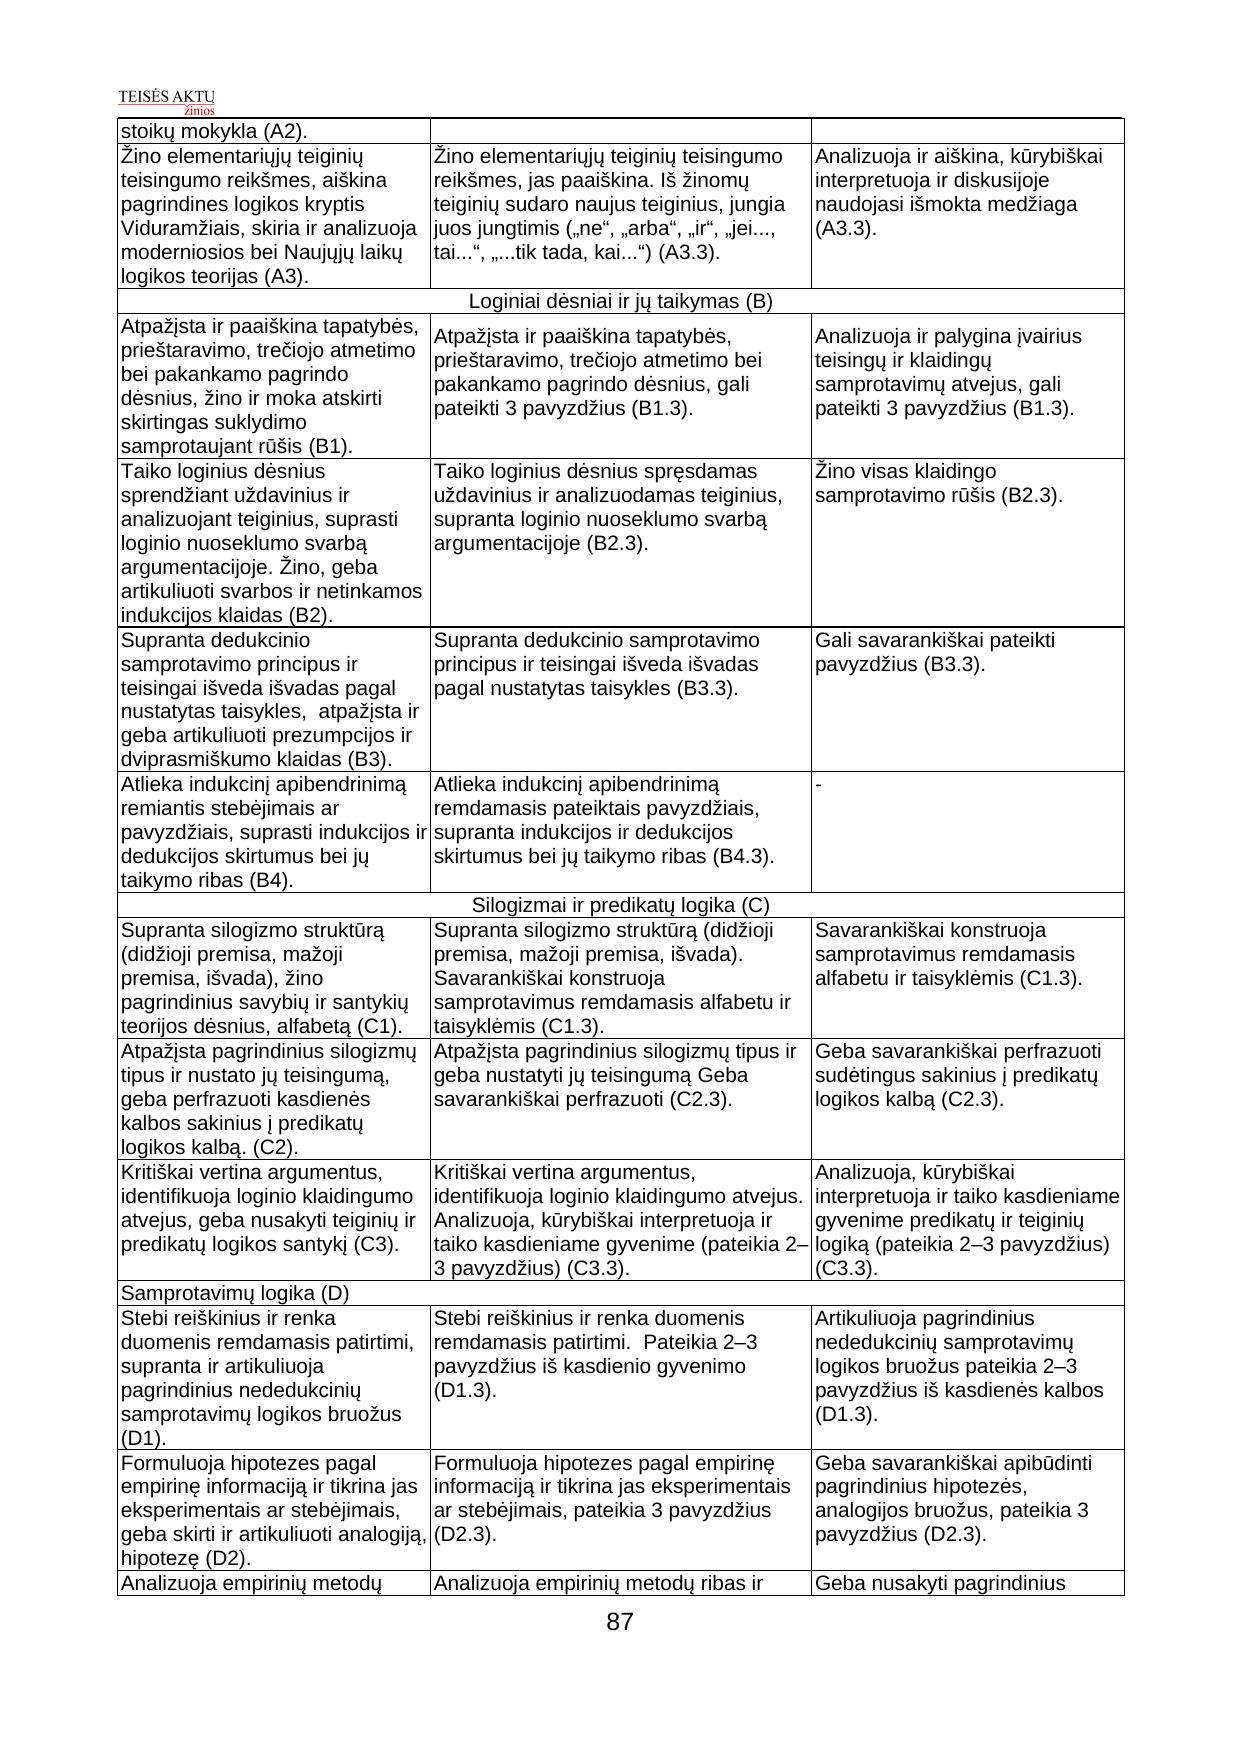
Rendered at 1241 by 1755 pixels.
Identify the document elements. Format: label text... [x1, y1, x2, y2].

table_cell Analizuoja ir aiškina, kūrybiškai interpretuoja ir diskusijoje naudojasi išmokta medžiaga (A3.3). [812, 144, 1124, 288]
table_cell Taiko loginius dėsnius sprendžiant uždavinius ir analizuojant teiginius, suprasti loginio nuoseklumo svarbą argumentacijoje. Žino, geba artikuliuoti svarbos ir netinkamos indukcijos klaidas (B2). [118, 459, 430, 626]
table_cell Kritiškai vertina argumentus, identifikuoja loginio klaidingumo atvejus, geba nusakyti teiginių ir predikatų logikos santykį (C3). [118, 1160, 430, 1279]
table_cell Geba savarankiškai apibūdinti pagrindinius hipotezės, analogijos bruožus, pateikia 3 pavyzdžius (D2.3). [812, 1450, 1124, 1570]
table_cell Savarankiškai konstruoja samprotavimus remdamasis alfabetu ir taisyklėmis (C1.3). [812, 918, 1124, 1038]
table_cell Artikuliuoja pagrindinius nededukcinių samprotavimų logikos bruožus pateikia 2–3 pavyzdžius iš kasdienės kalbos (D1.3). [812, 1306, 1124, 1449]
table_cell [431, 119, 811, 143]
table_cell Atlieka indukcinį apibendrinimą remiantis stebėjimais ar pavyzdžiais, suprasti indukcijos ir dedukcijos skirtumus bei jų taikymo ribas (B4). [118, 772, 430, 892]
table_cell Formuluoja hipotezes pagal empirinę informaciją ir tikrina jas eksperimentais ar stebėjimais, geba skirti ir artikuliuoti analogiją, hipotezę (D2). [118, 1450, 430, 1570]
table_cell Supranta silogizmo struktūrą (didžioji premisa, mažoji premisa, išvada). Savarankiškai konstruoja samprotavimus remdamasis alfabetu ir taisyklėmis (C1.3). [431, 918, 811, 1038]
table_cell Analizuoja, kūrybiškai interpretuoja ir taiko kasdieniame gyvenime predikatų ir teiginių logiką (pateikia 2–3 pavyzdžius) (C3.3). [812, 1160, 1124, 1279]
table_cell Analizuoja empirinių metodų [118, 1571, 430, 1595]
table_cell - [812, 772, 1124, 892]
table_cell Geba savarankiškai perfrazuoti sudėtingus sakinius į predikatų logikos kalbą (C2.3). [812, 1039, 1124, 1159]
table_cell Supranta silogizmo struktūrą (didžioji premisa, mažoji premisa, išvada), žino pagrindinius savybių ir santykių teorijos dėsnius, alfabetą (C1). [118, 918, 430, 1038]
table_cell Taiko loginius dėsnius spręsdamas uždavinius ir analizuodamas teiginius, supranta loginio nuoseklumo svarbą argumentacijoje (B2.3). [431, 459, 811, 626]
table_cell Atpažįsta ir paaiškina tapatybės, prieštaravimo, trečiojo atmetimo bei pakankamo pagrindo dėsnius, gali pateikti 3 pavyzdžius (B1.3). [431, 314, 811, 458]
table_cell Geba nusakyti pagrindinius [812, 1571, 1124, 1595]
table_cell Žino visas klaidingo samprotavimo rūšis (B2.3). [812, 459, 1124, 626]
table_cell Kritiškai vertina argumentus, identifikuoja loginio klaidingumo atvejus. Analizuoja, kūrybiškai interpretuoja ir taiko kasdieniame gyvenime (pateikia 2–3 pavyzdžius) (C3.3). [431, 1160, 811, 1279]
table_cell Loginiai dėsniai ir jų taikymas (B) [118, 289, 1124, 313]
table_cell Formuluoja hipotezes pagal empirinę informaciją ir tikrina jas eksperimentais ar stebėjimais, pateikia 3 pavyzdžius (D2.3). [431, 1450, 811, 1570]
table_cell Atpažįsta pagrindinius silogizmų tipus ir geba nustatyti jų teisingumą Geba savarankiškai perfrazuoti (C2.3). [431, 1039, 811, 1159]
table_cell Analizuoja ir palygina įvairius teisingų ir klaidingų samprotavimų atvejus, gali pateikti 3 pavyzdžius (B1.3). [812, 314, 1124, 458]
table_cell Atpažįsta ir paaiškina tapatybės, prieštaravimo, trečiojo atmetimo bei pakankamo pagrindo dėsnius, žino ir moka atskirti skirtingas suklydimo samprotaujant rūšis (B1). [118, 314, 430, 458]
table_cell Stebi reiškinius ir renka duomenis remdamasis patirtimi. Pateikia 2–3 pavyzdžius iš kasdienio gyvenimo (D1.3). [431, 1306, 811, 1449]
table_cell Gali savarankiškai pateikti pavyzdžius (B3.3). [812, 628, 1124, 771]
table_cell Analizuoja empirinių metodų ribas ir [431, 1571, 811, 1595]
table_cell Žino elementariųjų teiginių teisingumo reikšmes, jas paaiškina. Iš žinomų teiginių sudaro naujus teiginius, jungia juos jungtimis („ne“, „arba“, „ir“, „jei..., tai...“, „...tik tada, kai...“) (A3.3). [431, 144, 811, 288]
table_cell Atpažįsta pagrindinius silogizmų tipus ir nustato jų teisingumą, geba perfrazuoti kasdienės kalbos sakinius į predikatų logikos kalbą. (C2). [118, 1039, 430, 1159]
table_cell [812, 119, 1124, 143]
table_cell Supranta dedukcinio samprotavimo principus ir teisingai išveda išvadas pagal nustatytas taisykles, atpažįsta ir geba artikuliuoti prezumpcijos ir dviprasmiškumo klaidas (B3). [118, 628, 430, 771]
table_cell Samprotavimų logika (D) [118, 1281, 1124, 1304]
table_cell Silogizmai ir predikatų logika (C) [118, 893, 1124, 917]
table_cell Supranta dedukcinio samprotavimo principus ir teisingai išveda išvadas pagal nustatytas taisykles (B3.3). [431, 628, 811, 771]
table_cell Stebi reiškinius ir renka duomenis remdamasis patirtimi, supranta ir artikuliuoja pagrindinius nededukcinių samprotavimų logikos bruožus (D1). [118, 1306, 430, 1449]
table_cell stoikų mokykla (A2). [118, 119, 430, 143]
table_cell Atlieka indukcinį apibendrinimą remdamasis pateiktais pavyzdžiais, supranta indukcijos ir dedukcijos skirtumus bei jų taikymo ribas (B4.3). [431, 772, 811, 892]
table_cell Žino elementariųjų teiginių teisingumo reikšmes, aiškina pagrindines logikos kryptis Viduramžiais, skiria ir analizuoja moderniosios bei Naujųjų laikų logikos teorijas (A3). [118, 144, 430, 288]
